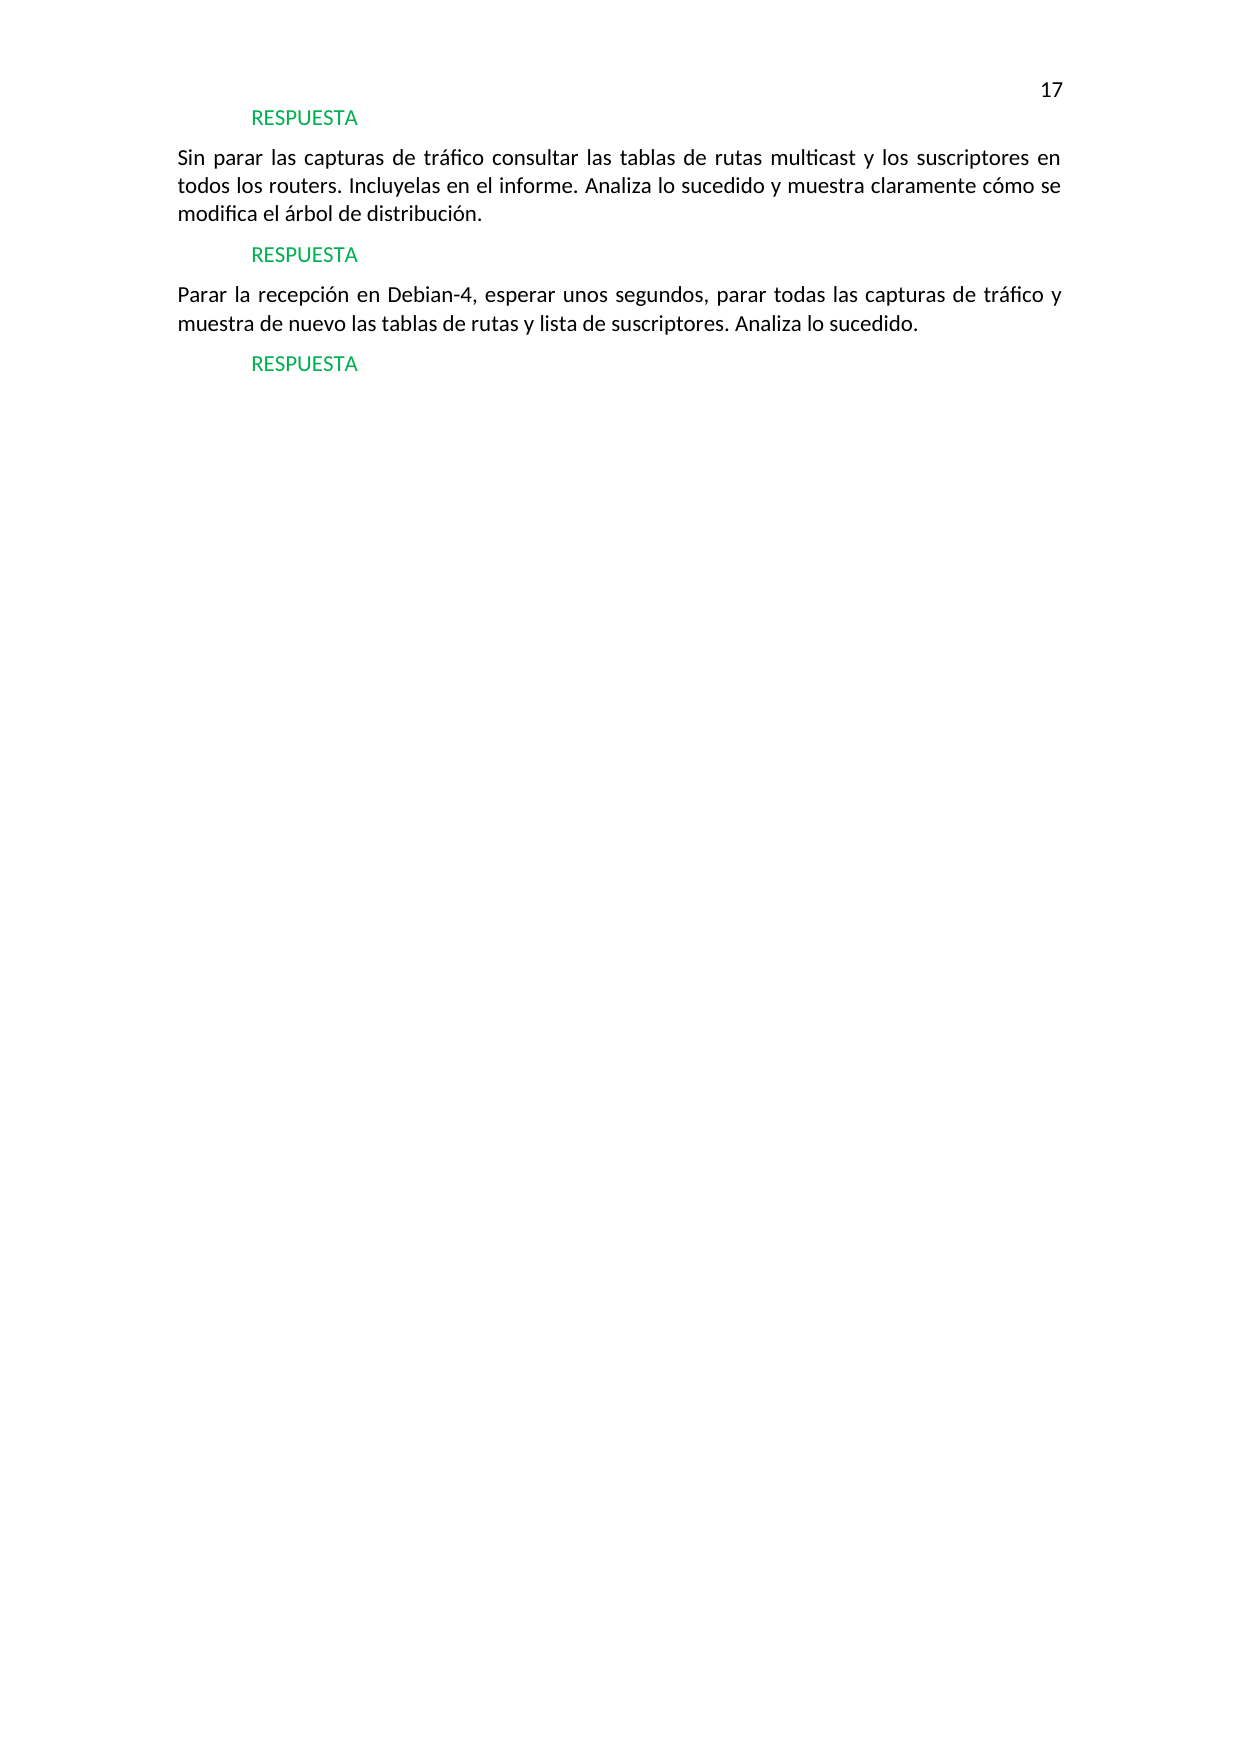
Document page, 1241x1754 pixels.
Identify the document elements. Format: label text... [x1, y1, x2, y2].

text RESPUESTA [251, 349, 1063, 377]
text RESPUESTA [251, 103, 1063, 131]
text Parar la recepción en Debian-4, esperar unos segundos, parar todas las capturas de tráfico y muestra de nuevo las tablas de rutas y lista de suscriptores. Analiza lo sucedido. [177, 281, 1063, 337]
text Sin parar las capturas de tráfico consultar las tablas de rutas multicast y los suscriptores en todos los routers. Incluyelas en el informe. Analiza lo sucedido y muestra claramente cómo se modifica el árbol de distribución. [177, 143, 1063, 228]
text RESPUESTA [251, 240, 1063, 268]
